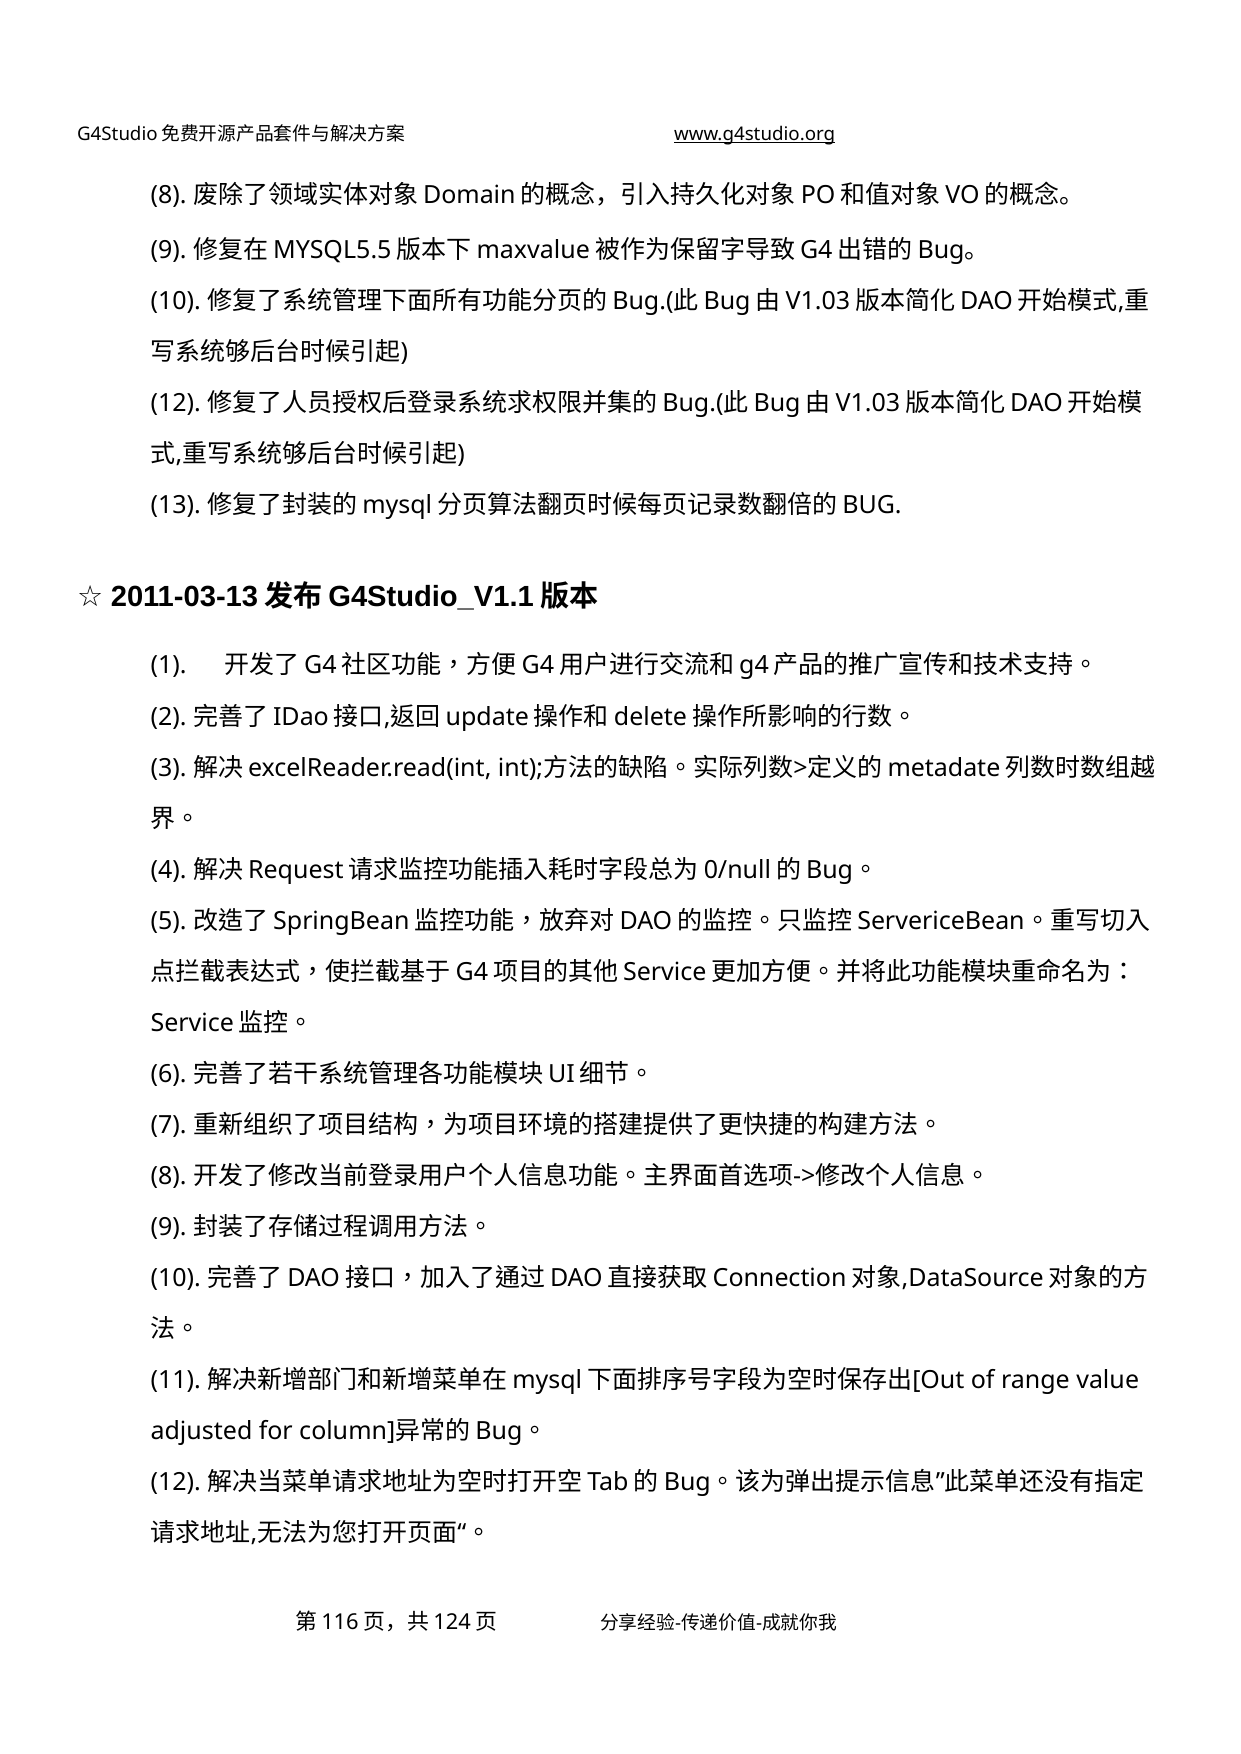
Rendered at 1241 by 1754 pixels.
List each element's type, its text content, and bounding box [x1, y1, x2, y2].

subtitle ☆ 2011-03-13发布G4Studio_V1.1版本 [77, 575, 1163, 615]
list 开发了G4社区功能，方便G4用户进行交流和g4产品的推广宣传和技术支持。 (2). 完善了IDao接口,返回update操作和delete操作所影响的行数。 (3). 解决excelReader.read(int, int);方法的缺陷。实际列数>定义的metadate列数时数组越界。 (4). 解决Request请求监控功能插入耗时字段总为0/null的Bug。 (5). 改造了SpringBean监控功能，放弃对DAO的监控。只监控ServericeBean。重写切入点拦截表达式，使拦截基于G4项目的其他Service更加方便。并将此功能模块重命名为：Service监控。 (6). 完善了若干系统管理各功能模块UI细节。 (7). 重新组织了项目结构，为项目环境的搭建提供了更快捷的构建方法。 (8). 开发了修改当前登录用户个人信息功能。主界面首选项->修改个人信息。 (9). 封装了存储过程调用方法。 (10). 完善了DAO接口，加入了通过DAO直接获取Connection对象,DataSource对象的方法。 (11). 解决新增部门和新增菜单在mysql下面排序号字段为空时保存出[Out of range value adjusted for column]异常的Bug。 (12). 解决当菜单请求地址为空时打开空Tab的Bug。该为弹出提示信息”此菜单还没有指定请求地址,无法为您打开页面“。 [150, 647, 1163, 1549]
list (8). 废除了领域实体对象Domain的概念，引入持久化对象PO和值对象VO的概念。 (9). 修复在MYSQL5.5版本下maxvalue被作为保留字导致G4出错的Bug。 (10). 修复了系统管理下面所有功能分页的Bug.(此Bug由V1.03版本简化DAO开始模式,重写系统够后台时候引起) (12). 修复了人员授权后登录系统求权限并集的Bug.(此Bug由V1.03版本简化DAO开始模式,重写系统够后台时候引起) (13). 修复了封装的mysql分页算法翻页时候每页记录数翻倍的BUG. [150, 175, 1163, 521]
